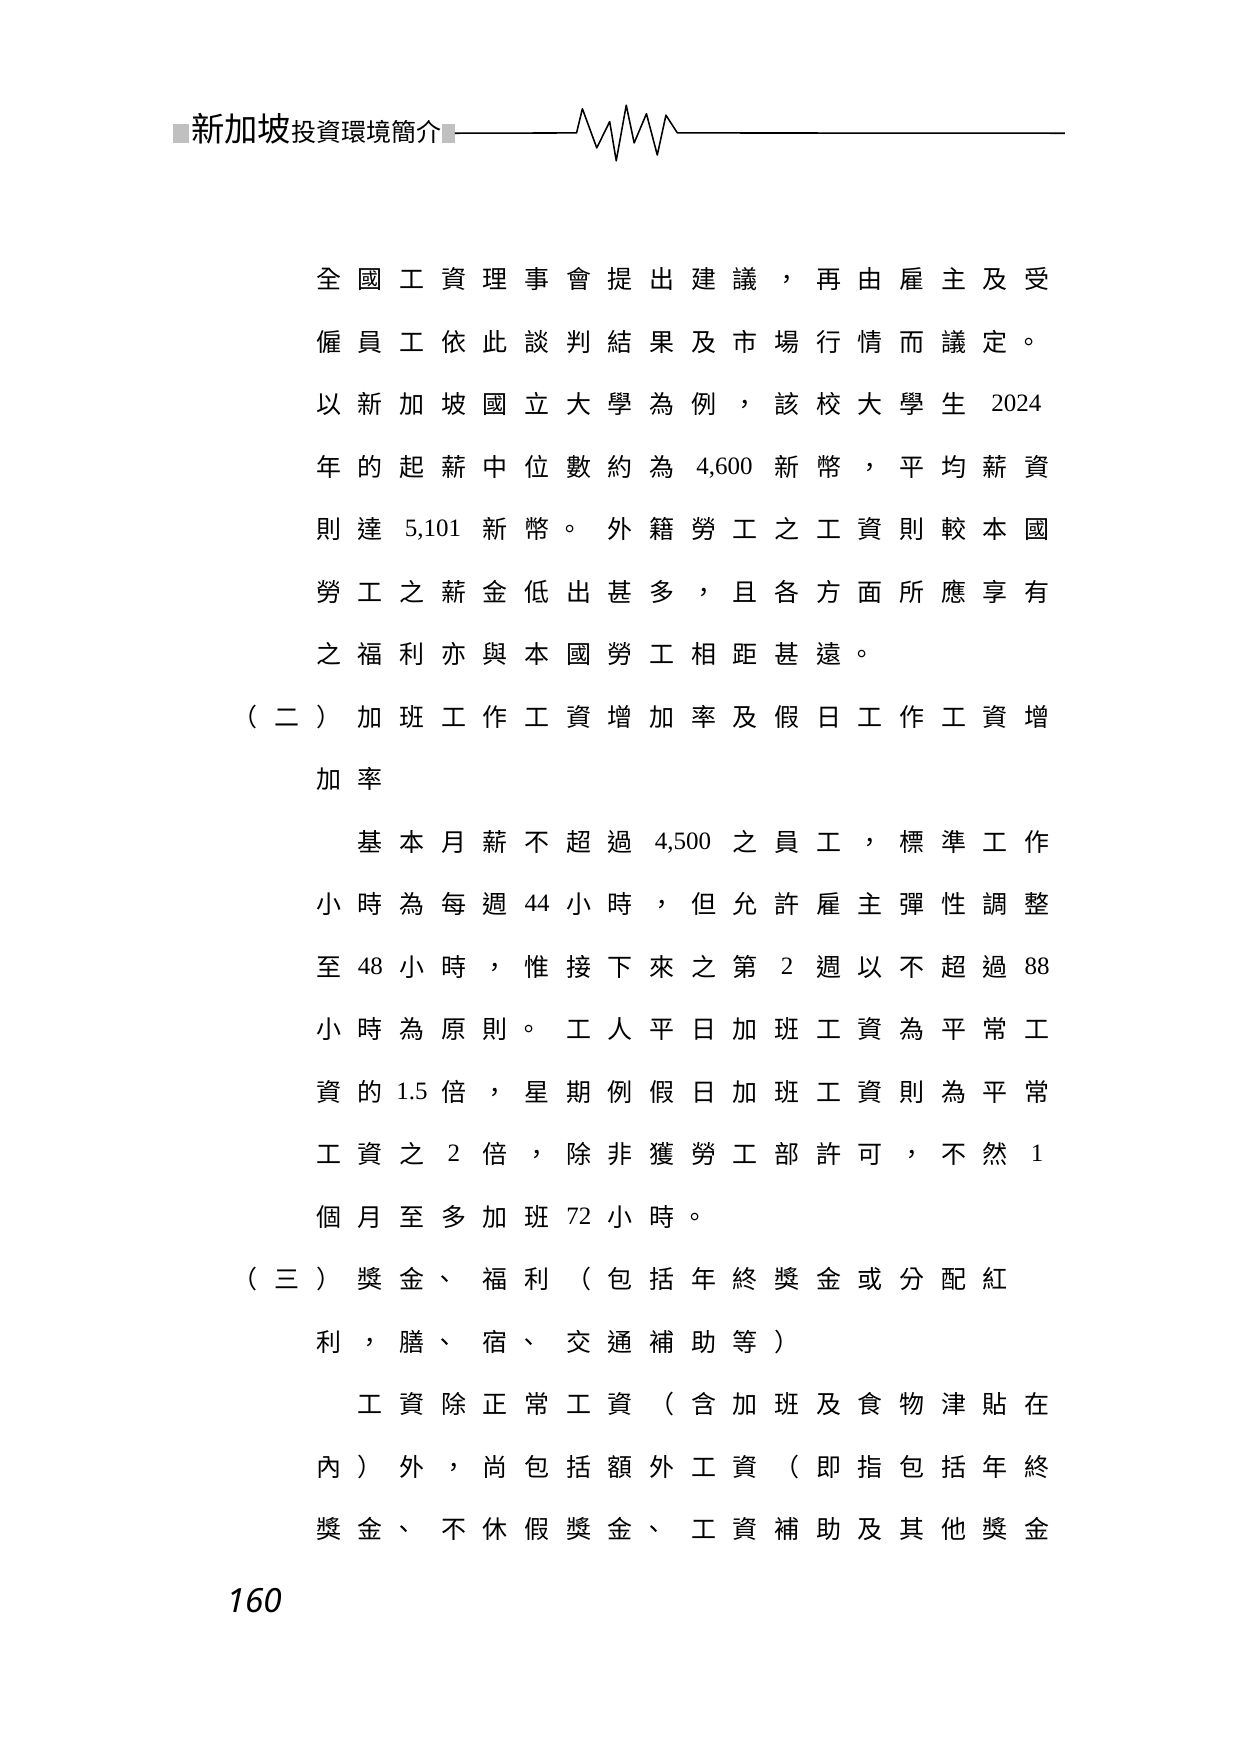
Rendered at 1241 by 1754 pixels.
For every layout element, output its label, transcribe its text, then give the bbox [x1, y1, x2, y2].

text 全國工資理事會提出建議，再由雇主及受僱員工依此談判結果及市場行情而議定。以新加坡國立大學為例，該校大學生2024年的起薪中位數約為4,600新幣，平均薪資則達5,101新幣。外籍勞工之工資則較本國勞工之薪金低出甚多，且各方面所應享有之福利亦與本國勞工相距甚遠。 [281, 236, 1058, 674]
text （三）獎金、福利（包括年終獎金或分配紅利，膳、宿、交通補助等） [207, 1236, 1058, 1361]
text 工資除正常工資（含加班及食物津貼在內）外，尚包括額外工資（即指包括年終獎金、不休假獎金、工資補助及其他獎金 [281, 1361, 1058, 1549]
text 基本月薪不超過4,500之員工，標準工作小時為每週44小時，但允許雇主彈性調整至48小時，惟接下來之第2週以不超過88小時為原則。工人平日加班工資為平常工資的1.5倍，星期例假日加班工資則為平常工資之2倍，除非獲勞工部許可，不然1個月至多加班72小時。 [281, 799, 1058, 1236]
text （二）加班工作工資增加率及假日工作工資增加率 [207, 674, 1058, 799]
